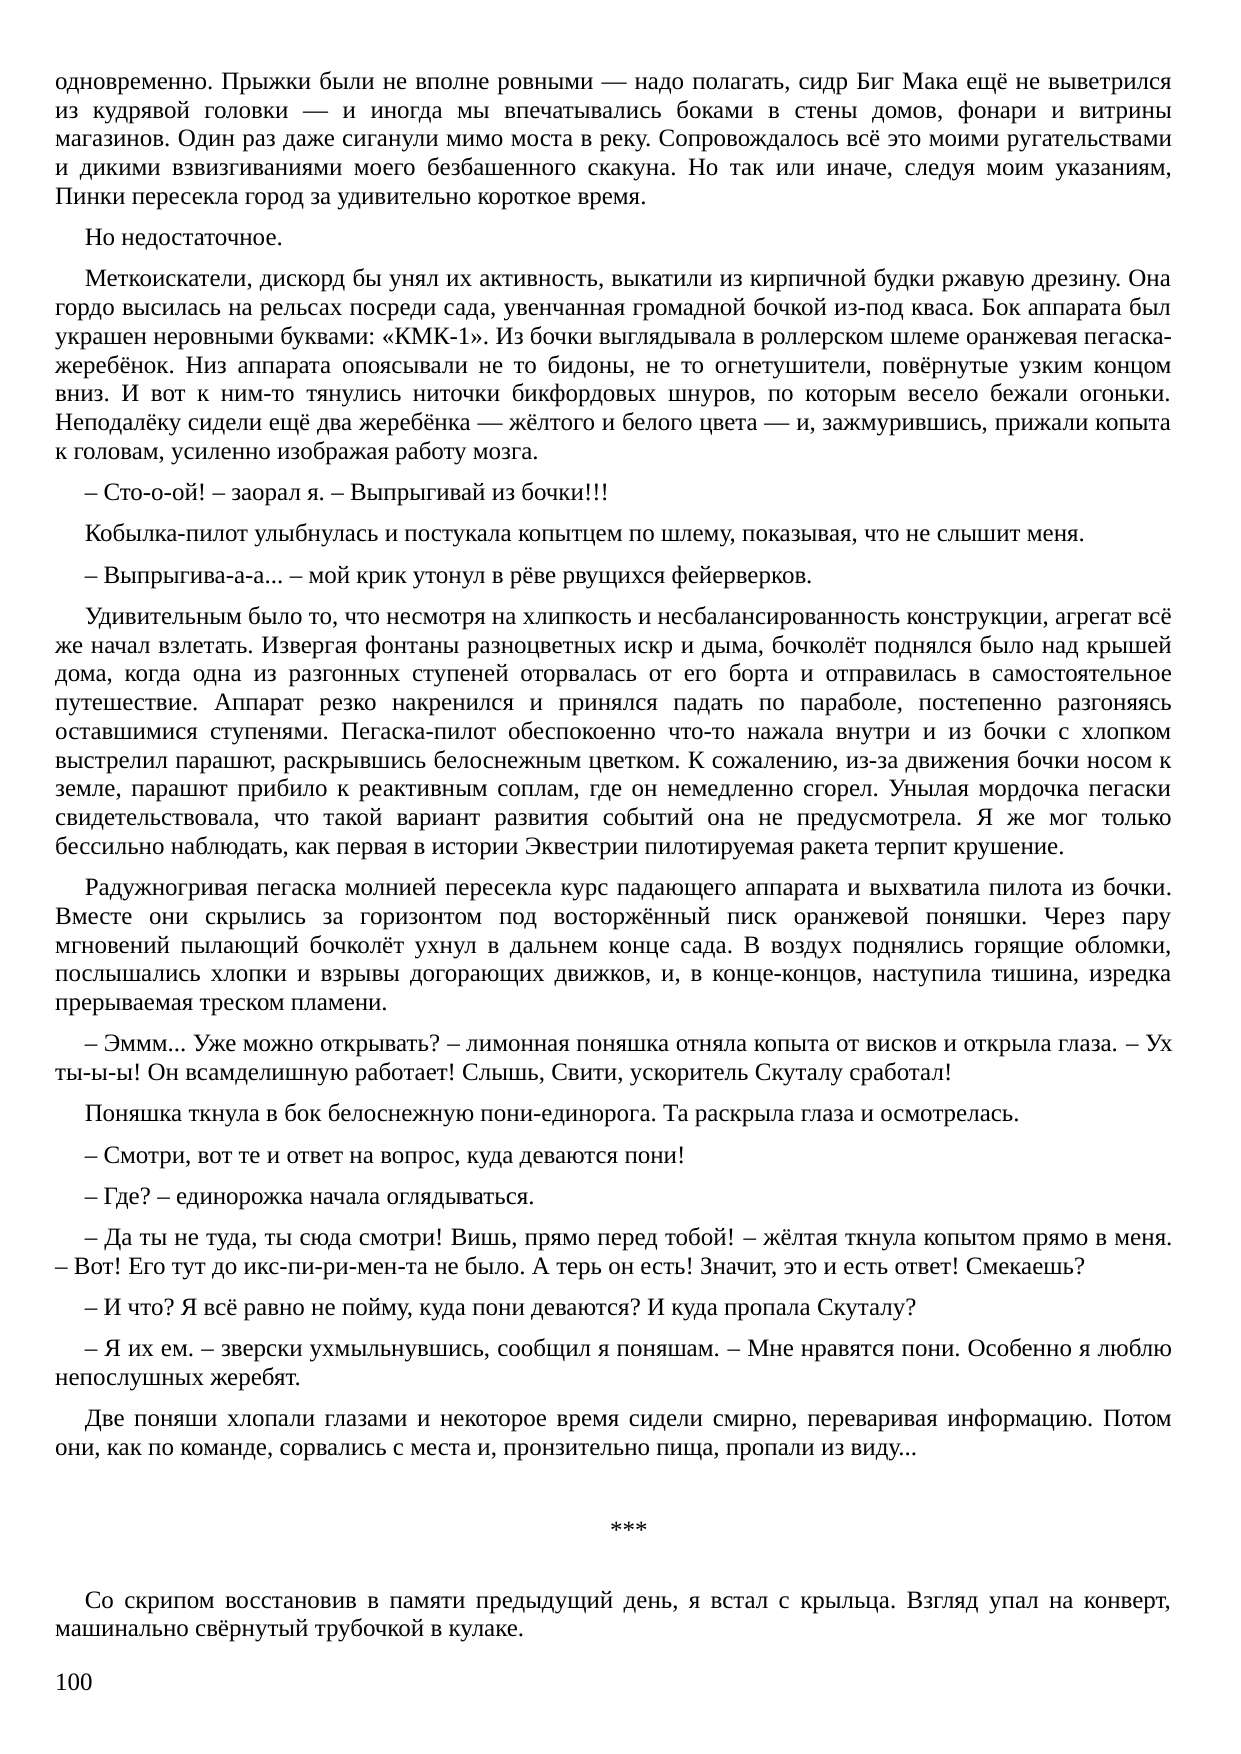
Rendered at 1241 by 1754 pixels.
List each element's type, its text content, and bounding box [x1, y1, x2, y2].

text Поняшка ткнула в бок белоснежную пони-единорога. Та раскрыла глаза и осмотрелась. [55, 1098, 1173, 1127]
text Две поняши хлопали глазами и некоторое время сидели смирно, переваривая информацию. Потом они, как по команде, сорвались с места и, пронзительно пища, пропали из виду... [55, 1403, 1173, 1461]
text – Эммм... Уже можно открывать? – лимонная поняшка отняла копыта от висков и открыла глаза. – Ух ты-ы-ы! Он всамделишную работает! Слышь, Свити, ускоритель Скуталу сработал! [55, 1028, 1173, 1086]
text Радужногривая пегаска молнией пересекла курс падающего аппарата и выхватила пилота из бочки. Вместе они скрылись за горизонтом под восторжённый писк оранжевой поняшки. Через пару мгновений пылающий бочколёт ухнул в дальнем конце сада. В воздух поднялись горящие обломки, послышались хлопки и взрывы догорающих движков, и, в конце-концов, наступила тишина, изредка прерываемая треском пламени. [55, 872, 1173, 1016]
text – Смотри, вот те и ответ на вопрос, куда деваются пони! [55, 1140, 1173, 1168]
text – И что? Я всё равно не пойму, куда пони деваются? И куда пропала Скуталу? [55, 1292, 1173, 1321]
text – Выпрыгива-а-а... – мой крик утонул в рёве рвущихся фейерверков. [55, 560, 1173, 588]
text Меткоискатели, дискорд бы унял их активность, выкатили из кирпичной будки ржавую дрезину. Она гордо высилась на рельсах посреди сада, увенчанная громадной бочкой из-под кваса. Бок аппарата был украшен неровными буквами: «КМК-1». Из бочки выглядывала в роллерском шлеме оранжевая пегаска-жеребёнок. Низ аппарата опоясывали не то бидоны, не то огнетушители, повёрнутые узким концом вниз. И вот к ним-то тянулись ниточки бикфордовых шнуров, по которым весело бежали огоньки. Неподалёку сидели ещё два жеребёнка — жёлтого и белого цвета — и, зажмурившись, прижали копыта к головам, усиленно изображая работу мозга. [55, 263, 1173, 465]
text *** [55, 1515, 1173, 1572]
text Кобылка-пилот улыбнулась и постукала копытцем по шлему, показывая, что не слышит меня. [55, 518, 1173, 547]
text – Где? – единорожка начала оглядываться. [55, 1181, 1173, 1210]
text Но недостаточное. [55, 222, 1173, 251]
text – Я их ем. – зверски ухмыльнувшись, сообщил я поняшам. – Мне нравятся пони. Особенно я люблю непослушных жеребят. [55, 1333, 1173, 1391]
text – Да ты не туда, ты сюда смотри! Вишь, прямо перед тобой! – жёлтая ткнула копытом прямо в меня. – Вот! Его тут до икс-пи-ри-мен-та не было. А терь он есть! Значит, это и есть ответ! Смекаешь? [55, 1222, 1173, 1280]
text – Сто-о-ой! – заорал я. – Выпрыгивай из бочки!!! [55, 477, 1173, 506]
text Удивительным было то, что несмотря на хлипкость и несбалансированность конструкции, агрегат всё же начал взлетать. Извергая фонтаны разноцветных искр и дыма, бочколёт поднялся было над крышей дома, когда одна из разгонных ступеней оторвалась от его борта и отправилась в самостоятельное путешествие. Аппарат резко накренился и принялся падать по параболе, постепенно разгоняясь оставшимися ступенями. Пегаска-пилот обеспокоенно что-то нажала внутри и из бочки с хлопком выстрелил парашют, раскрывшись белоснежным цветком. К сожалению, из-за движения бочки носом к земле, парашют прибило к реактивным соплам, где он немедленно сгорел. Унылая мордочка пегаски свидетельствовала, что такой вариант развития событий она не предусмотрела. Я же мог только бессильно наблюдать, как первая в истории Эквестрии пилотируемая ракета терпит крушение. [55, 601, 1173, 860]
text Со скрипом восстановив в памяти предыдущий день, я встал с крыльца. Взгляд упал на конверт, машинально свёрнутый трубочкой в кулаке. [55, 1585, 1173, 1642]
text одновременно. Прыжки были не вполне ровными — надо полагать, сидр Биг Мака ещё не выветрился из кудрявой головки — и иногда мы впечатывались боками в стены домов, фонари и витрины магазинов. Один раз даже сиганули мимо моста в реку. Сопровождалось всё это моими ругательствами и дикими взвизгиваниями моего безбашенного скакуна. Но так или иначе, следуя моим указаниям, Пинки пересекла город за удивительно короткое время. [55, 66, 1173, 210]
